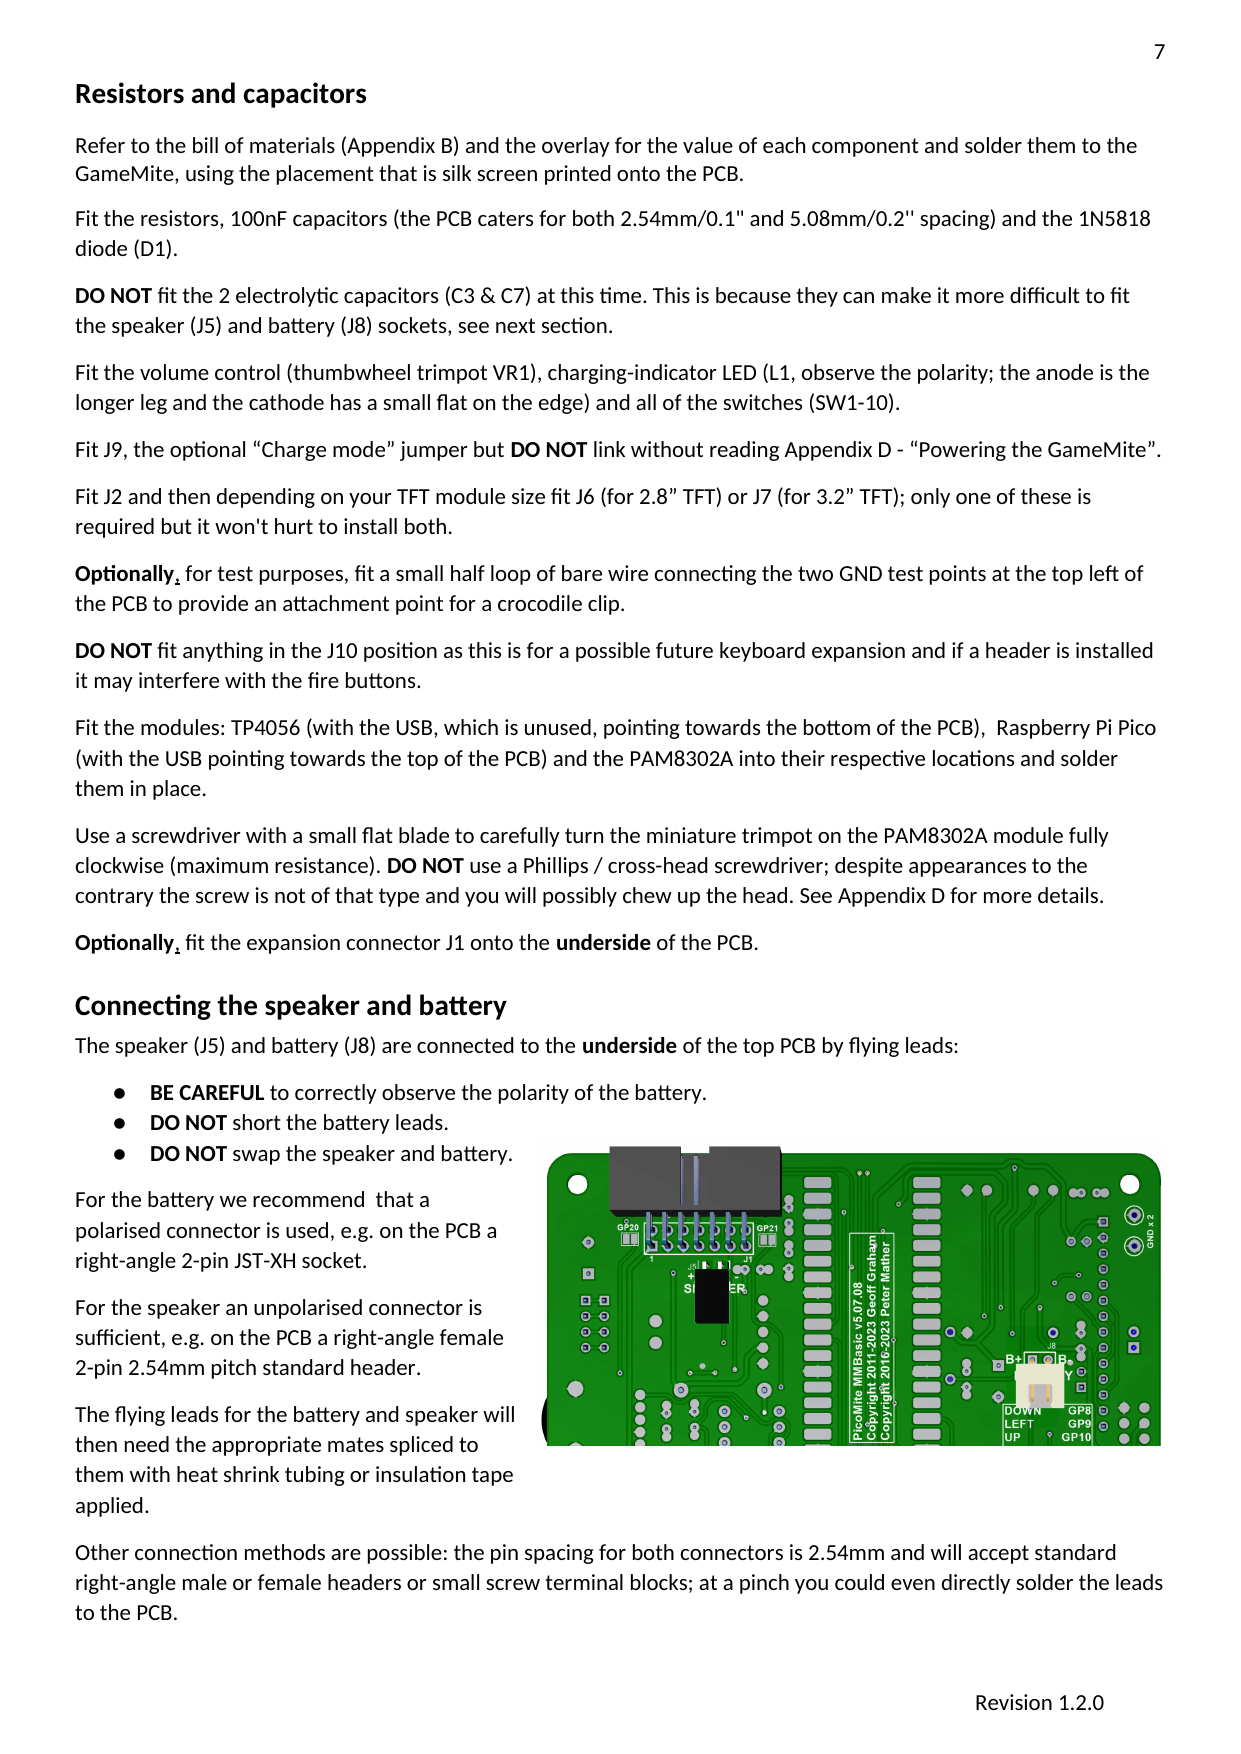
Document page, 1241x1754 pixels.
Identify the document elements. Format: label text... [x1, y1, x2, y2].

text Fit the modules: TP4056 (with the USB, which is unused, pointing towards the bottom of the PCB), Raspberry Pi Pico (with the USB pointing towards the top of the PCB) and the PAM8302A into their respective locations and solder them in place. [75, 713, 1165, 802]
text Fit the resistors, 100nF capacitors (the PCB caters for both 2.54mm/0.1" and 5.08mm/0.2'' spacing) and the 1N5818 diode (D1). [75, 204, 1165, 262]
list DO NOT swap the speaker and battery. [112, 1139, 1165, 1167]
text The speaker (J5) and battery (J8) are connected to the underside of the top PCB by flying leads: [75, 1031, 1165, 1059]
subtitle Resistors and capacitors [75, 75, 1165, 111]
text Fit J9, the optional “Charge mode” jumper but DO NOT link without reading Appendix D - “Powering the GameMite”. [75, 435, 1165, 463]
text Fit the volume control (thumbwheel trimpot VR1), charging-indicator LED (L1, observe the polarity; the anode is the longer leg and the cathode has a small flat on the edge) and all of the switches (SW1-10). [75, 358, 1165, 417]
text DO NOT fit the 2 electrolytic capacitors (C3 & C7) at this time. This is because they can make it more difficult to fit the speaker (J5) and battery (J8) sockets, see next section. [75, 281, 1165, 339]
text Refer to the bill of materials (Appendix B) and the overlay for the value of each component and solder them to the GameMite, using the placement that is silk screen printed onto the PCB. [75, 131, 1165, 187]
text Other connection methods are possible: the pin spacing for both connectors is 2.54mm and will accept standard right-angle male or female headers or small screw terminal blocks; at a pinch you could even directly solder the leads to the PCB. [75, 1538, 1165, 1626]
text The flying leads for the battery and speaker will then need the appropriate mates spliced to them with heat shrink tubing or insulation tape applied. [75, 1400, 1165, 1519]
text Use a screwdriver with a small flat blade to carefully turn the miniature trimpot on the PAM8302A module fully clockwise (maximum resistance). DO NOT use a Phillips / cross-head screwdriver; despite appearances to the contrary the screw is not of that type and you will possibly chew up the head. See Appendix D for more details. [75, 821, 1165, 909]
text For the battery we recommend that a polarised connector is used, e.g. on the PCB a right-angle 2-pin JST-XH socket. [75, 1186, 537, 1274]
picture [537, 1141, 1165, 1446]
text Optionally, fit the expansion connector J1 onto the underside of the PCB. [75, 928, 1165, 956]
list BE CAREFUL to correctly observe the polarity of the battery. [112, 1078, 1165, 1106]
text Fit J2 and then depending on your TFT module size fit J6 (for 2.8” TFT) or J7 (for 3.2” TFT); only one of these is required but it won't hurt to install both. [75, 482, 1165, 541]
text Optionally, for test purposes, fit a small half loop of bare wire connecting the two GND test points at the top left of the PCB to provide an attachment point for a crocodile clip. [75, 559, 1165, 618]
text DO NOT fit anything in the J10 position as this is for a possible future keyboard expansion and if a header is installed it may interfere with the fire buttons. [75, 636, 1165, 695]
text For the speaker an unpolarised connector is sufficient, e.g. on the PCB a right-angle female 2-pin 2.54mm pitch standard header. [75, 1293, 537, 1381]
list DO NOT short the battery leads. [112, 1108, 1165, 1137]
subtitle Connecting the speaker and battery [75, 987, 1165, 1023]
